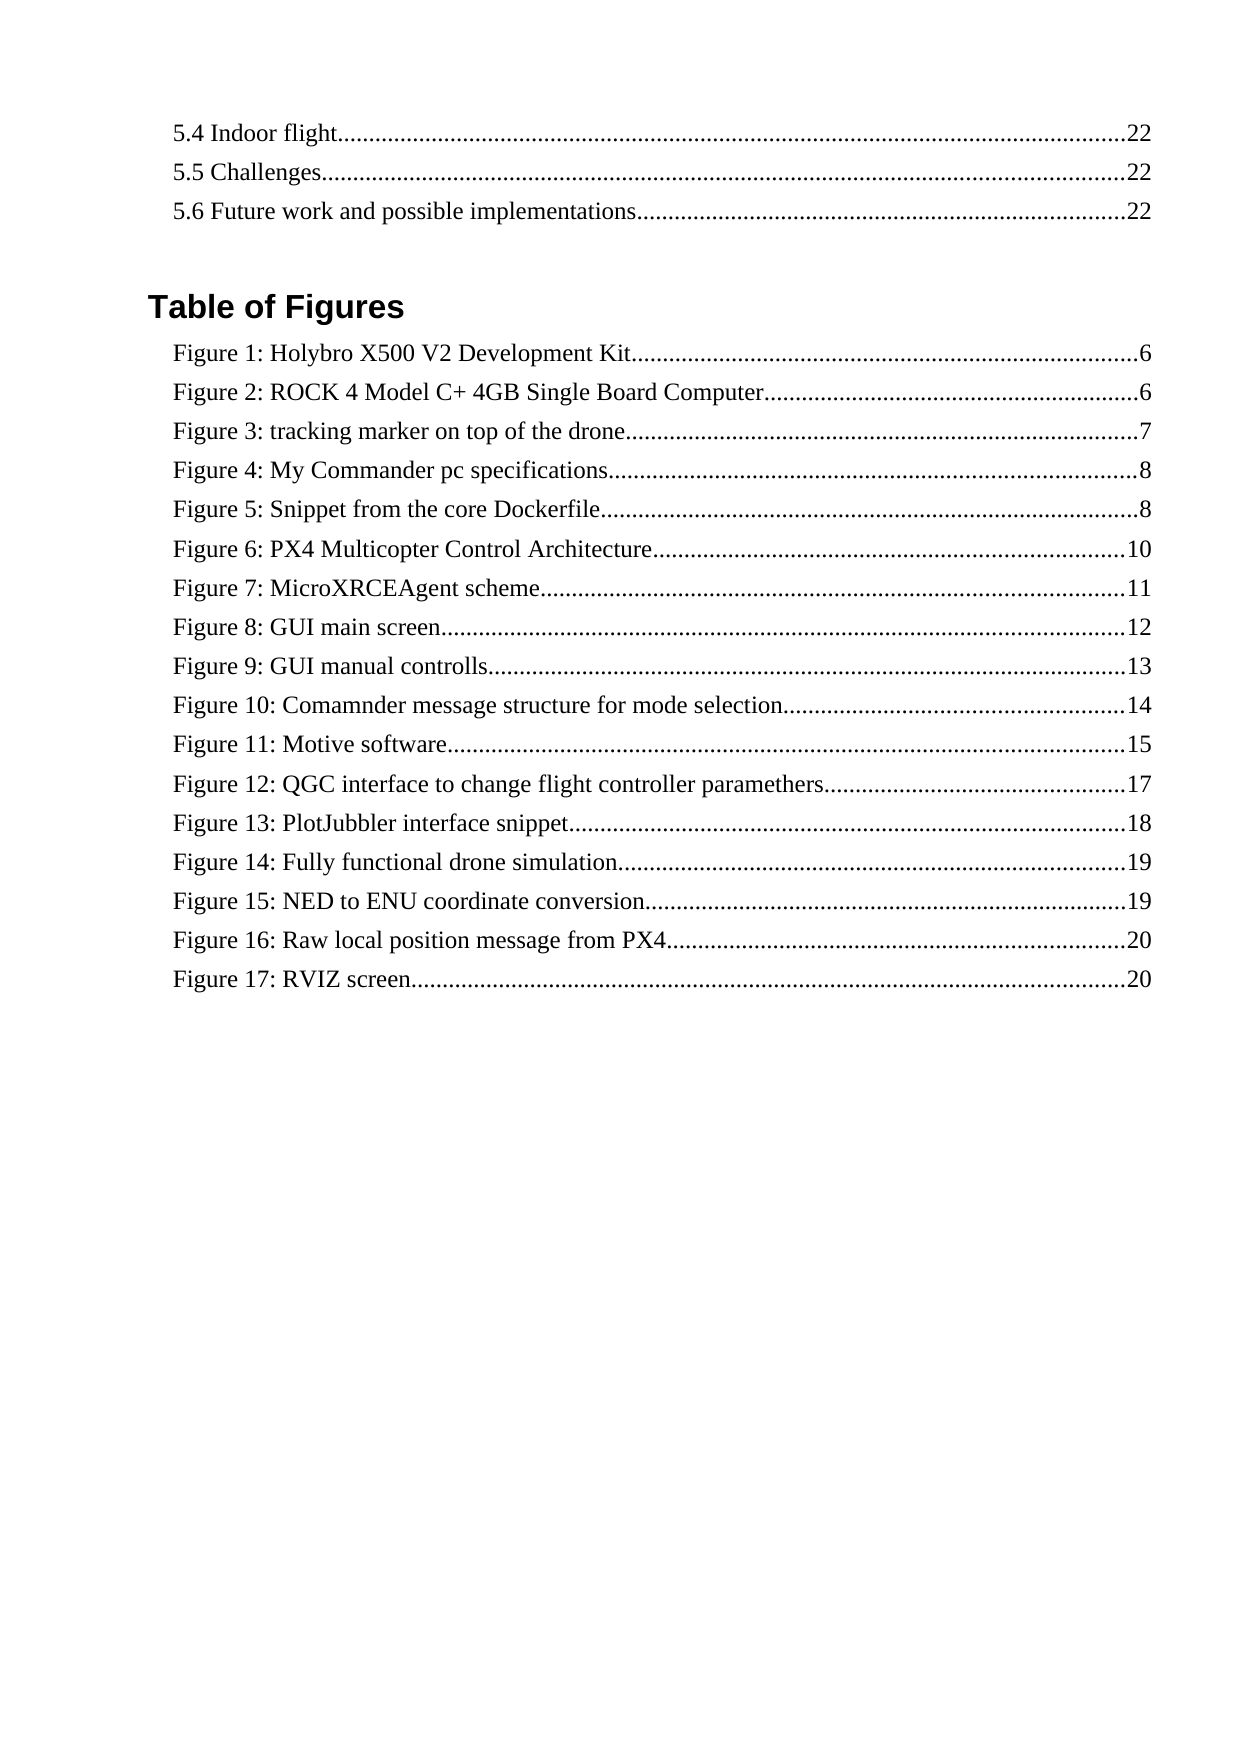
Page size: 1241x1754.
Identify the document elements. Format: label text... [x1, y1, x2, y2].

text Figure 9: GUI manual controlls 13 [173, 651, 1152, 680]
text Figure 7: MicroXRCEAgent scheme 11 [173, 573, 1152, 602]
text Figure 13: PlotJubbler interface snippet 18 [173, 808, 1152, 837]
text Figure 1: Holybro X500 V2 Development Kit 6 [173, 338, 1152, 367]
text Figure 10: Comamnder message structure for mode selection 14 [173, 690, 1152, 719]
text Figure 6: PX4 Multicopter Control Architecture 10 [173, 534, 1152, 562]
text 5.5 Challenges 22 [173, 157, 1152, 186]
text 5.4 Indoor flight 22 [173, 118, 1152, 147]
text Figure 2: ROCK 4 Model C+ 4GB Single Board Computer 6 [173, 377, 1152, 406]
text Figure 4: My Commander pc specifications 8 [173, 455, 1152, 484]
text Figure 12: QGC interface to change flight controller paramethers 17 [173, 769, 1152, 797]
text Figure 17: RVIZ screen 20 [173, 964, 1152, 993]
text Figure 14: Fully functional drone simulation. 19 [173, 847, 1152, 876]
text Figure 8: GUI main screen 12 [173, 612, 1152, 641]
text Figure 16: Raw local position message from PX4 20 [173, 925, 1152, 954]
text Figure 11: Motive software 15 [173, 729, 1152, 758]
text Figure 5: Snippet from the core Dockerfile 8 [173, 494, 1152, 523]
text Figure 15: NED to ENU coordinate conversion 19 [173, 886, 1152, 915]
text Figure 3: tracking marker on top of the drone 7 [173, 416, 1152, 445]
text 5.6 Future work and possible implementations 22 [173, 196, 1152, 225]
subtitle Table of Figures [148, 287, 1152, 325]
